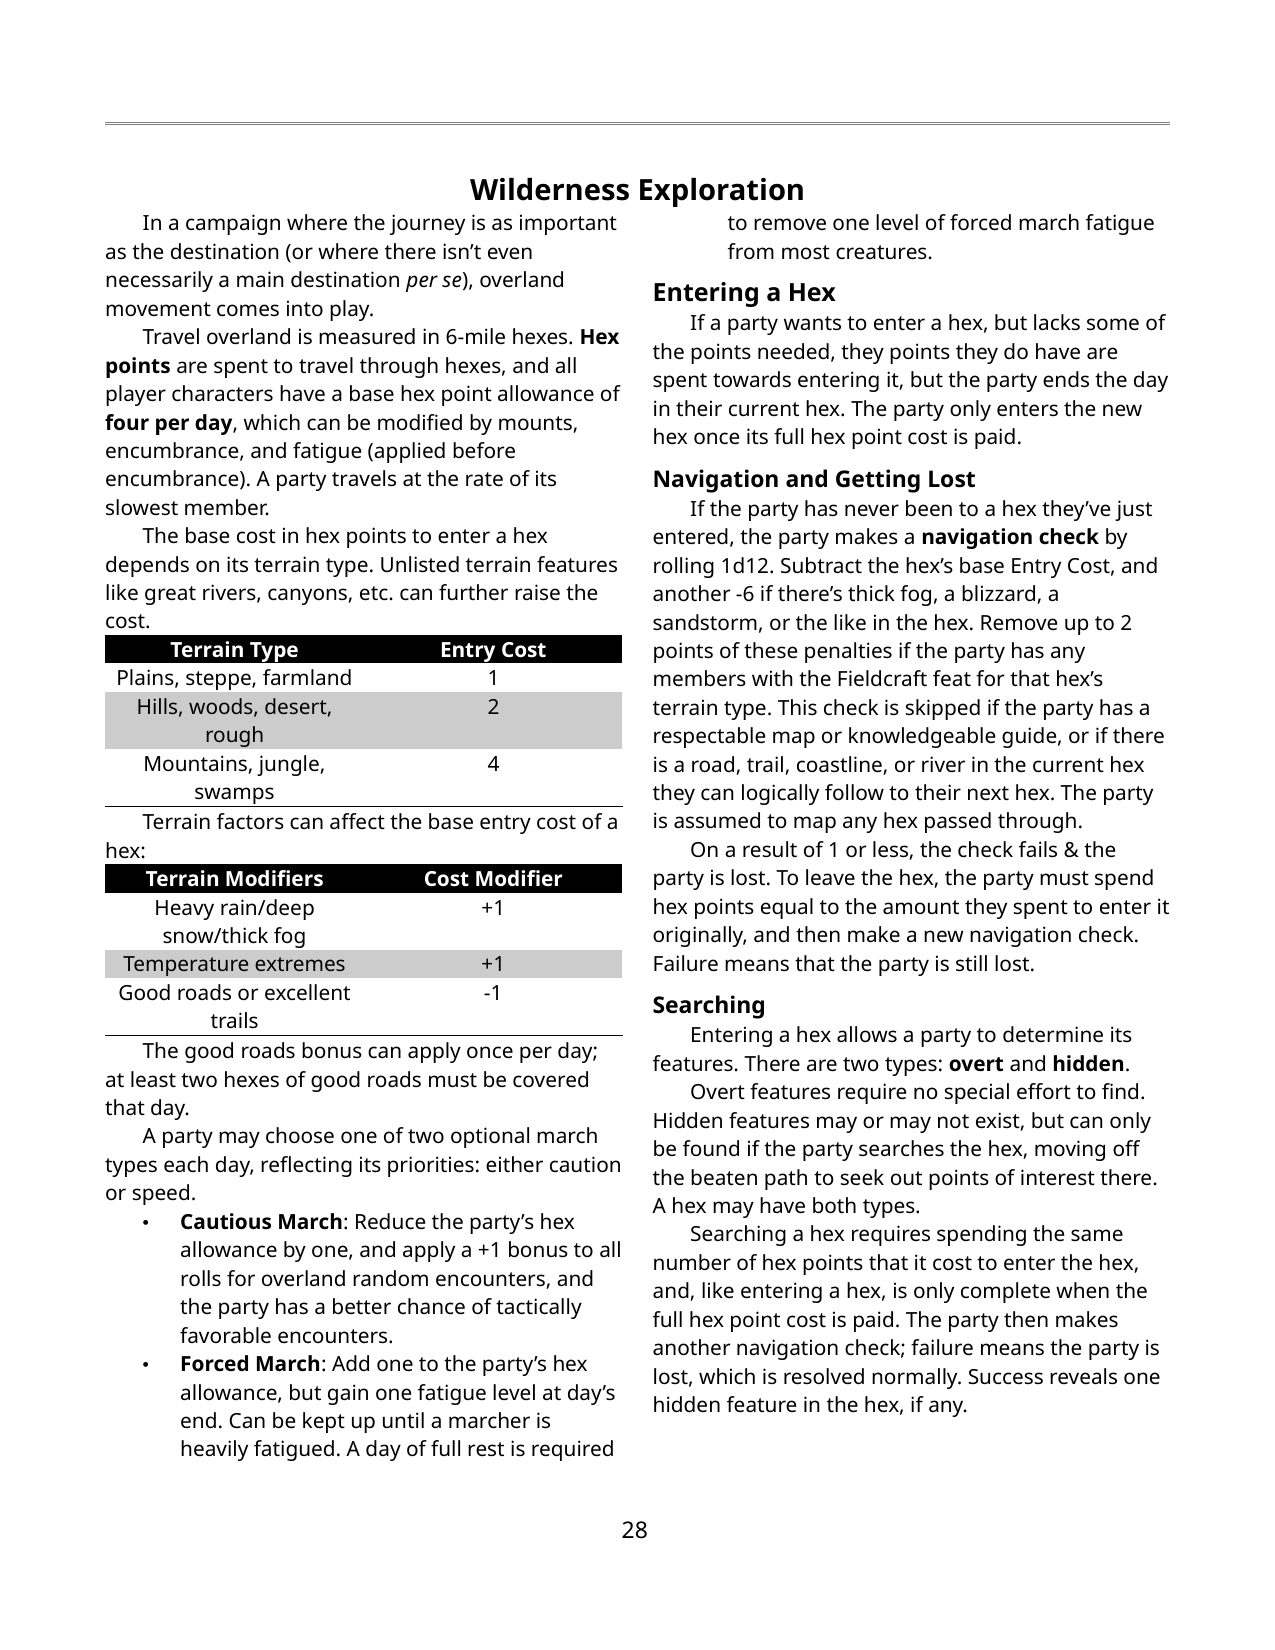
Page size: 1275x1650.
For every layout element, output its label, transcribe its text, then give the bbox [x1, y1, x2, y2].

table_header Entry Cost [364, 635, 622, 663]
table_cell Plains, steppe, farmland [105, 664, 364, 692]
table_cell +1 [364, 950, 622, 978]
table_cell Heavy rain/deep snow/thick fog [105, 893, 364, 949]
text A party may choose one of two optional march types each day, reflecting its priorities: either caution or speed. [105, 1122, 622, 1207]
subtitle Wilderness Exploration [105, 169, 1170, 208]
table_header Terrain Type [105, 635, 364, 663]
table_cell 2 [364, 692, 622, 749]
text If a party wants to enter a hex, but lacks some of the points needed, they points they do have are spent towards entering it, but the party ends the day in their current hex. The party only enters the new hex once its full hex point cost is paid. [652, 308, 1170, 451]
text The good roads bonus can apply once per day; at least two hexes of good roads must be covered that day. [105, 1036, 622, 1122]
text In a campaign where the journey is as important as the destination (or where there isn’t even necessarily a main destination per se), overland movement comes into play. [105, 208, 622, 322]
table_cell +1 [364, 893, 622, 949]
table_cell Temperature extremes [105, 950, 364, 978]
subtitle Navigation and Getting Lost [652, 463, 1170, 494]
text Travel overland is measured in 6-mile hexes. Hex points are spent to travel through hexes, and all player characters have a base hex point allowance of four per day, which can be modified by mounts, encumbrance, and fatigue (applied before encumbrance). A party travels at the rate of its slowest member. [105, 322, 622, 521]
text Overt features require no special effort to find. Hidden features may or may not exist, but can only be found if the party searches the hex, moving off the beaten path to seek out points of interest there. A hex may have both types. [652, 1077, 1170, 1219]
text The base cost in hex points to enter a hex depends on its terrain type. Unlisted terrain features like great rivers, canyons, etc. can further raise the cost. [105, 521, 622, 635]
table_cell Hills, woods, desert, rough [105, 692, 364, 749]
table_cell 4 [364, 749, 622, 806]
table_header Terrain Modifiers [105, 864, 364, 893]
table_cell Mountains, jungle, swamps [105, 749, 364, 806]
text On a result of 1 or less, the check fails & the party is lost. To leave the hex, the party must spend hex points equal to the amount they spent to enter it originally, and then make a new navigation check. Failure means that the party is still lost. [652, 835, 1170, 977]
list Cautious March: Reduce the party’s hex allowance by one, and apply a +1 bonus to all rolls for overland random encounters, and the party has a better chance of tactically favorable encounters. [142, 1207, 622, 1349]
subtitle Entering a Hex [652, 274, 1170, 308]
table_cell Good roads or excellent trails [105, 978, 364, 1035]
table_cell 1 [364, 664, 622, 692]
text Entering a hex allows a party to determine its features. There are two types: overt and hidden. [652, 1021, 1170, 1077]
list Forced March: Add one to the party’s hex allowance, but gain one fatigue level at day’s end. Can be kept up until a marcher is heavily fatigued. A day of full rest is required [142, 1349, 622, 1463]
table_header Cost Modifier [364, 864, 622, 893]
list to remove one level of forced march fatigue from most creatures. [690, 208, 1170, 265]
text Terrain factors can affect the base entry cost of a hex: [105, 807, 622, 864]
subtitle Searching [652, 989, 1170, 1021]
text If the party has never been to a hex they’ve just entered, the party makes a navigation check by rolling 1d12. Subtract the hex’s base Entry Cost, and another -6 if there’s thick fog, a blizzard, a sandstorm, or the like in the hex. Remove up to 2 points of these penalties if the party has any members with the Fieldcraft feat for that hex’s terrain type. This check is skipped if the party has a respectable map or knowledgeable guide, or if there is a road, trail, coastline, or river in the current hex they can logically follow to their next hex. The party is assumed to map any hex passed through. [652, 494, 1170, 835]
table_cell -1 [364, 978, 622, 1035]
text Searching a hex requires spending the same number of hex points that it cost to enter the hex, and, like entering a hex, is only complete when the full hex point cost is paid. The party then makes another navigation check; failure means the party is lost, which is resolved normally. Success reveals one hidden feature in the hex, if any. [652, 1219, 1170, 1419]
